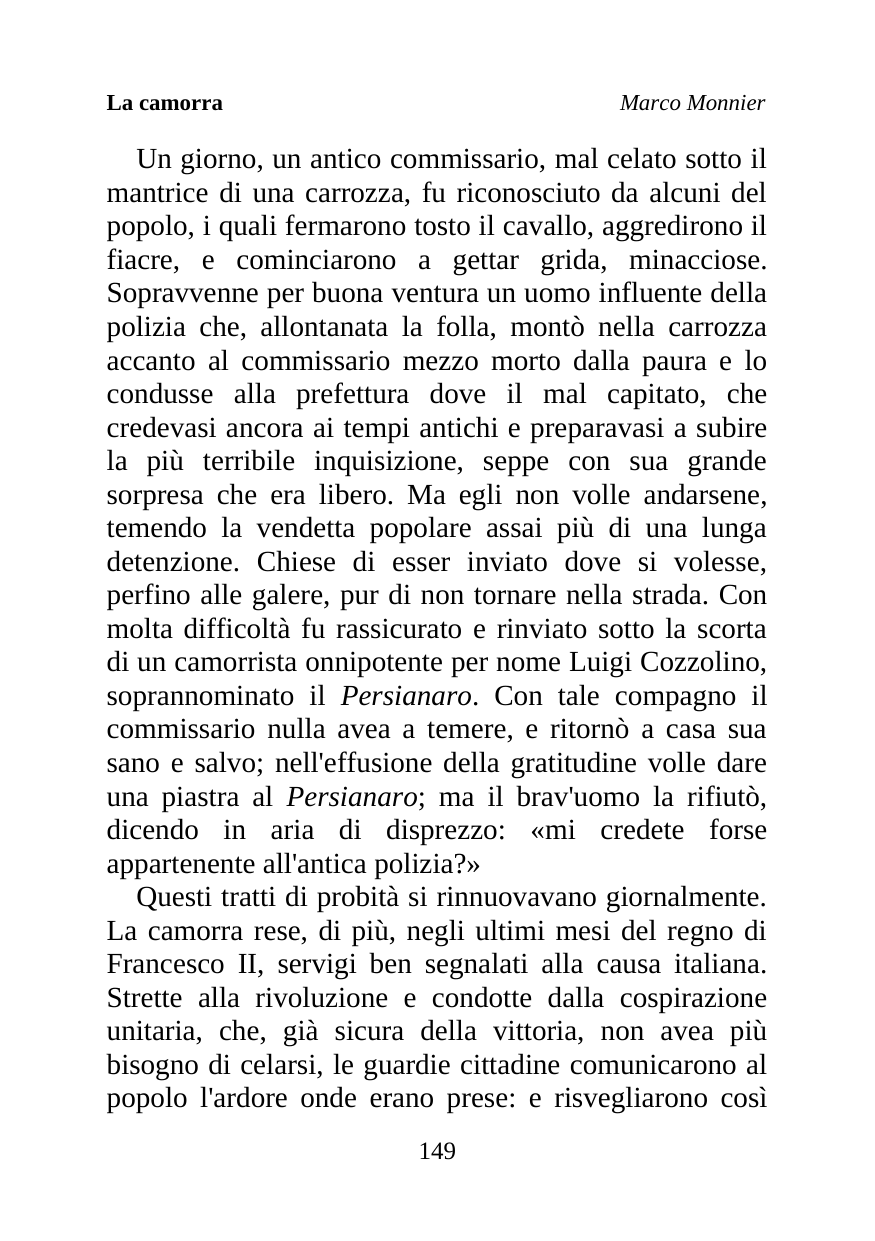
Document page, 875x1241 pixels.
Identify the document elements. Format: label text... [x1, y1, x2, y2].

text Un giorno, un antico commissario, mal celato sotto il mantrice di una carrozza, fu riconosciuto da alcuni del popolo, i quali fermarono tosto il cavallo, aggredirono il fiacre, e cominciarono a gettar grida, minacciose. Sopravvenne per buona ventura un uomo influente della polizia che, allontanata la folla, montò nella carrozza accanto al commissario mezzo morto dalla paura e lo condusse alla prefettura dove il mal capitato, che credevasi ancora ai tempi antichi e preparavasi a subire la più terribile inquisizione, seppe con sua grande sorpresa che era libero. Ma egli non volle andarsene, temendo la vendetta popolare assai più di una lunga detenzione. Chiese di esser inviato dove si volesse, perfino alle galere, pur di non tornare nella strada. Con molta difficoltà fu rassicurato e rinviato sotto la scorta di un camorrista onnipotente per nome Luigi Cozzolino, soprannominato il Persianaro. Con tale compagno il commissario nulla avea a temere, e ritornò a casa sua sano e salvo; nell'effusione della gratitudine volle dare una piastra al Persianaro; ma il brav'uomo la rifiutò, dicendo in aria di disprezzo: «mi credete forse appartenente all'antica polizia?» [106, 141, 768, 879]
text Questi tratti di probità si rinnuovavano giornalmente. La camorra rese, di più, negli ultimi mesi del regno di Francesco II, servigi ben segnalati alla causa italiana. Strette alla rivoluzione e condotte dalla cospirazione unitaria, che, già sicura della vittoria, non avea più bisogno di celarsi, le guardie cittadine comunicarono al popolo l'ardore onde erano prese: e risvegliarono così [106, 879, 768, 1114]
